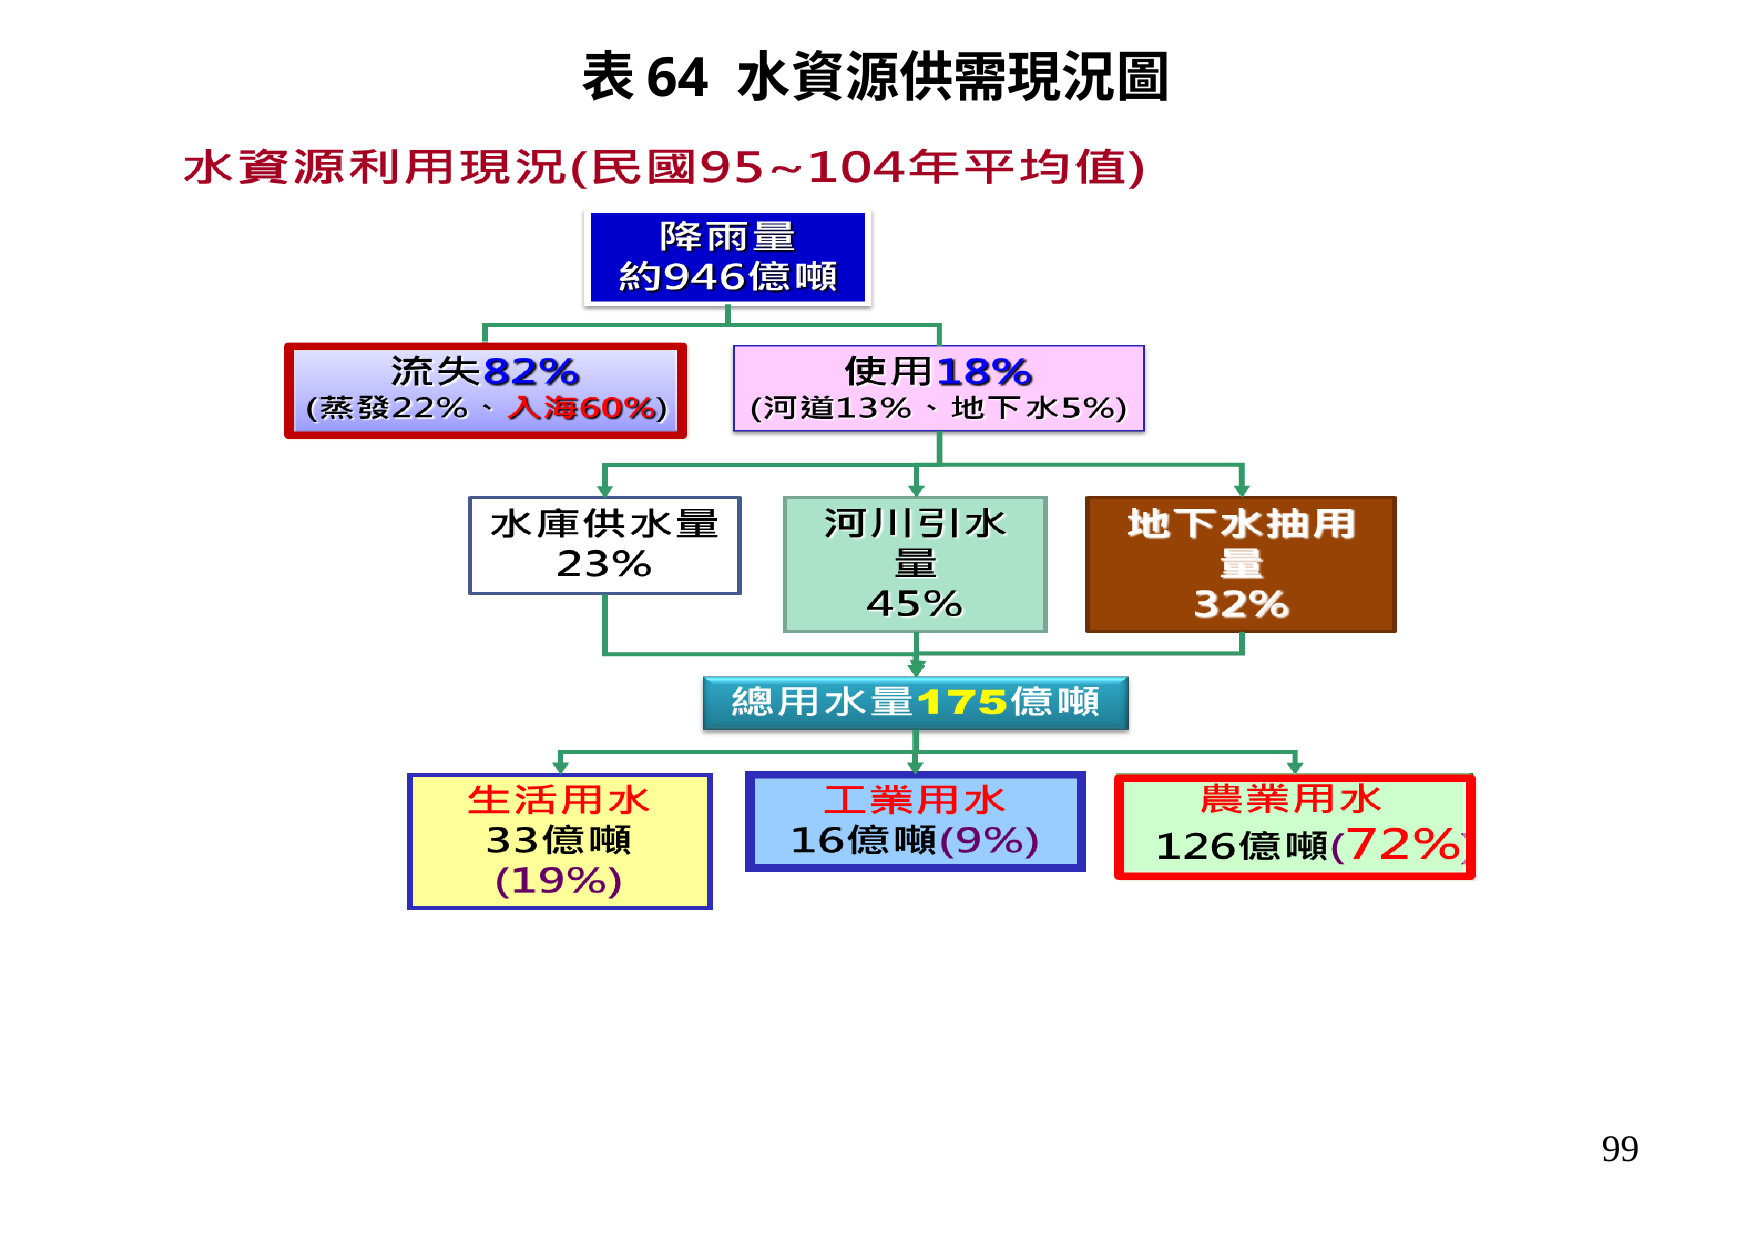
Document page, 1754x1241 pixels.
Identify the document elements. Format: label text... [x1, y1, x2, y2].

text 表64 水資源供需現況圖 [148, 38, 1639, 938]
picture [147, 130, 1506, 921]
